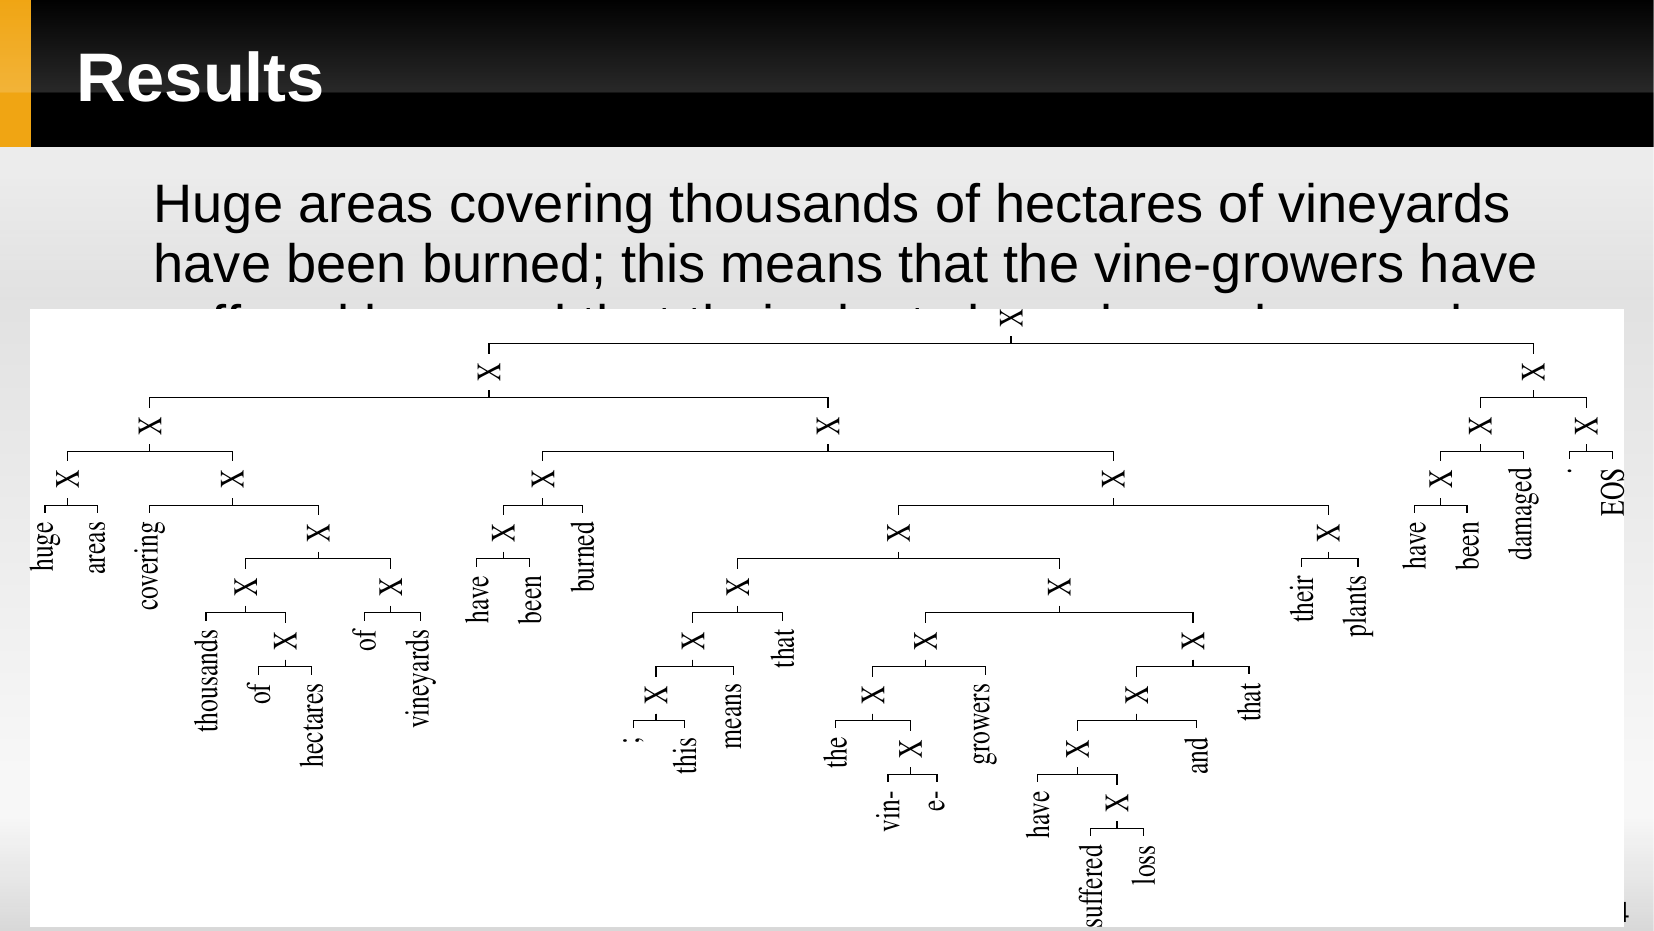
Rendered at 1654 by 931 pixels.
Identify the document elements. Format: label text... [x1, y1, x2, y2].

picture [0, 0, 1654, 931]
title Results [76, 0, 1625, 156]
list Huge areas covering thousands of hectares of vineyards have been burned; this means that the vine-growers have suffered loss and that their plants have been damaged. [82, 173, 1595, 309]
